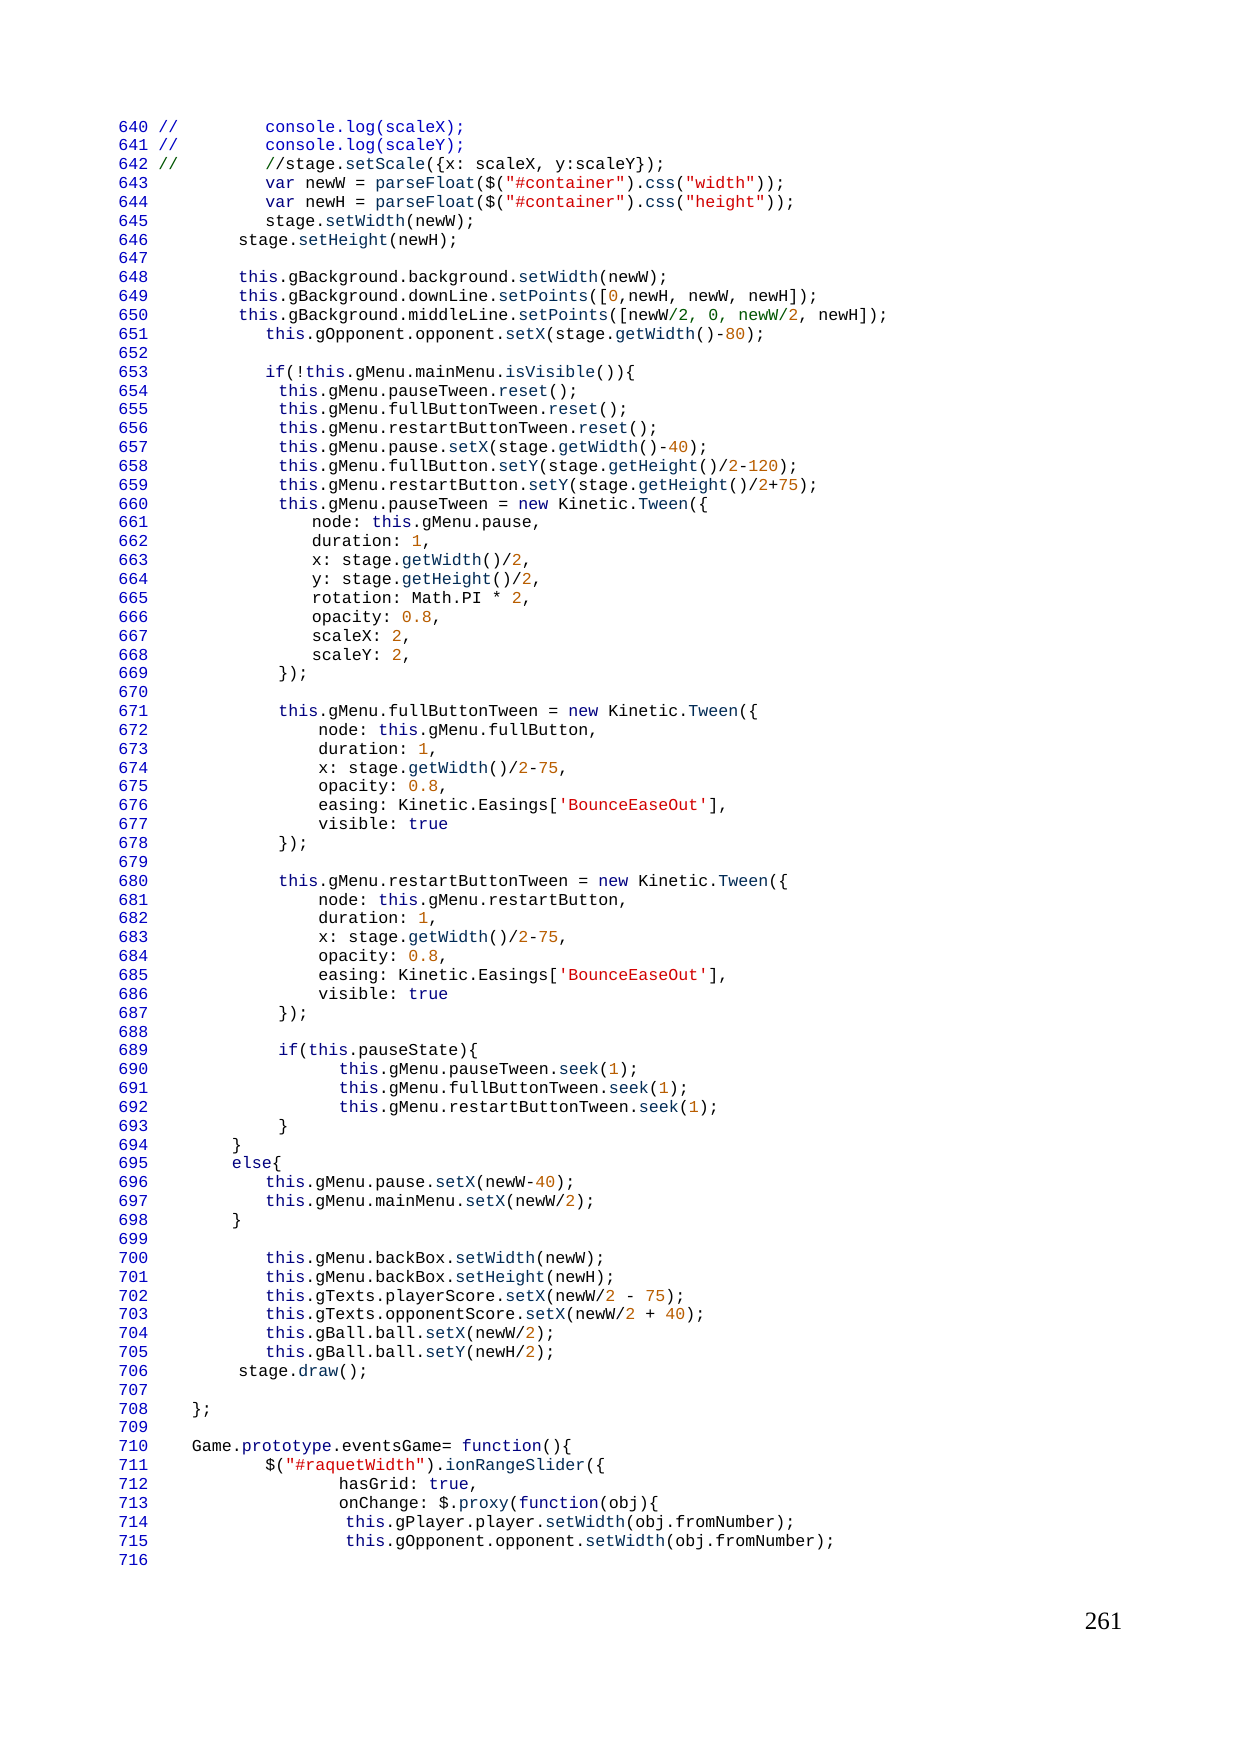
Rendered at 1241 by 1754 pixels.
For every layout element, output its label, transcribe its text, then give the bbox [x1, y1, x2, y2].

text 688 [118, 1023, 1122, 1042]
text 674 x: stage.getWidth()/2-75, [118, 759, 1122, 778]
text 684 opacity: 0.8, [118, 948, 1122, 967]
text 716 [118, 1551, 1122, 1570]
text 703 this.gTexts.opponentScore.setX(newW/2 + 40); [118, 1306, 1122, 1325]
text 696 this.gMenu.pause.setX(newW-40); [118, 1174, 1122, 1193]
text 663 x: stage.getWidth()/2, [118, 552, 1122, 571]
text 712 hasGrid: true, [118, 1476, 1122, 1494]
text 664 y: stage.getHeight()/2, [118, 571, 1122, 589]
text 706 stage.draw(); [118, 1362, 1122, 1381]
text 711 $("#raquetWidth").ionRangeSlider({ [118, 1457, 1122, 1476]
text 640 // console.log(scaleX); [118, 118, 1122, 137]
text 681 node: this.gMenu.restartButton, [118, 891, 1122, 910]
text 665 rotation: Math.PI * 2, [118, 589, 1122, 608]
text 687 }); [118, 1004, 1122, 1023]
text 675 opacity: 0.8, [118, 778, 1122, 797]
text 683 x: stage.getWidth()/2-75, [118, 929, 1122, 948]
text 691 this.gMenu.fullButtonTween.seek(1); [118, 1080, 1122, 1098]
text 693 } [118, 1117, 1122, 1136]
text 673 duration: 1, [118, 740, 1122, 759]
text 655 this.gMenu.fullButtonTween.reset(); [118, 401, 1122, 420]
text 652 [118, 344, 1122, 363]
text 656 this.gMenu.restartButtonTween.reset(); [118, 420, 1122, 439]
text 667 scaleX: 2, [118, 627, 1122, 646]
text 702 this.gTexts.playerScore.setX(newW/2 - 75); [118, 1287, 1122, 1306]
text 710 Game.prototype.eventsGame= function(){ [118, 1438, 1122, 1457]
text 645 stage.setWidth(newW); [118, 212, 1122, 231]
text 677 visible: true [118, 816, 1122, 834]
text 708 }; [118, 1400, 1122, 1419]
text 660 this.gMenu.pauseTween = new Kinetic.Tween({ [118, 495, 1122, 514]
text 670 [118, 684, 1122, 703]
text 643 var newW = parseFloat($("#container").css("width")); [118, 175, 1122, 193]
text 680 this.gMenu.restartButtonTween = new Kinetic.Tween({ [118, 872, 1122, 891]
text 695 else{ [118, 1155, 1122, 1174]
text 647 [118, 250, 1122, 269]
text 669 }); [118, 665, 1122, 684]
text 658 this.gMenu.fullButton.setY(stage.getHeight()/2-120); [118, 457, 1122, 476]
text 697 this.gMenu.mainMenu.setX(newW/2); [118, 1193, 1122, 1212]
text 714 this.gPlayer.player.setWidth(obj.fromNumber); [118, 1513, 1122, 1532]
text 641 // console.log(scaleY); [118, 137, 1122, 156]
text 704 this.gBall.ball.setX(newW/2); [118, 1325, 1122, 1344]
text 642 // //stage.setScale({x: scaleX, y:scaleY}); [118, 156, 1122, 175]
text 713 onChange: $.proxy(function(obj){ [118, 1494, 1122, 1513]
text 649 this.gBackground.downLine.setPoints([0,newH, newW, newH]); [118, 288, 1122, 307]
text 707 [118, 1381, 1122, 1400]
text 662 duration: 1, [118, 533, 1122, 552]
text 715 this.gOpponent.opponent.setWidth(obj.fromNumber); [118, 1532, 1122, 1551]
text 672 node: this.gMenu.fullButton, [118, 721, 1122, 740]
text 686 visible: true [118, 985, 1122, 1004]
text 644 var newH = parseFloat($("#container").css("height")); [118, 193, 1122, 212]
text 700 this.gMenu.backBox.setWidth(newW); [118, 1249, 1122, 1268]
text 699 [118, 1231, 1122, 1249]
text 650 this.gBackground.middleLine.setPoints([newW/2, 0, newW/2, newH]); [118, 307, 1122, 326]
text 678 }); [118, 834, 1122, 853]
text 654 this.gMenu.pauseTween.reset(); [118, 382, 1122, 401]
text 659 this.gMenu.restartButton.setY(stage.getHeight()/2+75); [118, 476, 1122, 495]
text 668 scaleY: 2, [118, 646, 1122, 665]
text 676 easing: Kinetic.Easings['BounceEaseOut'], [118, 797, 1122, 816]
text 682 duration: 1, [118, 910, 1122, 929]
text 694 } [118, 1136, 1122, 1155]
text 661 node: this.gMenu.pause, [118, 514, 1122, 533]
text 679 [118, 853, 1122, 872]
text 653 if(!this.gMenu.mainMenu.isVisible()){ [118, 363, 1122, 382]
text 657 this.gMenu.pause.setX(stage.getWidth()-40); [118, 439, 1122, 457]
text 666 opacity: 0.8, [118, 608, 1122, 627]
text 705 this.gBall.ball.setY(newH/2); [118, 1344, 1122, 1362]
text 698 } [118, 1212, 1122, 1231]
text 648 this.gBackground.background.setWidth(newW); [118, 269, 1122, 288]
text 671 this.gMenu.fullButtonTween = new Kinetic.Tween({ [118, 703, 1122, 721]
text 689 if(this.pauseState){ [118, 1042, 1122, 1061]
text 709 [118, 1419, 1122, 1438]
text 685 easing: Kinetic.Easings['BounceEaseOut'], [118, 967, 1122, 985]
text 690 this.gMenu.pauseTween.seek(1); [118, 1061, 1122, 1080]
text 646 stage.setHeight(newH); [118, 231, 1122, 250]
text 692 this.gMenu.restartButtonTween.seek(1); [118, 1098, 1122, 1117]
text 651 this.gOpponent.opponent.setX(stage.getWidth()-80); [118, 326, 1122, 344]
text 701 this.gMenu.backBox.setHeight(newH); [118, 1268, 1122, 1287]
